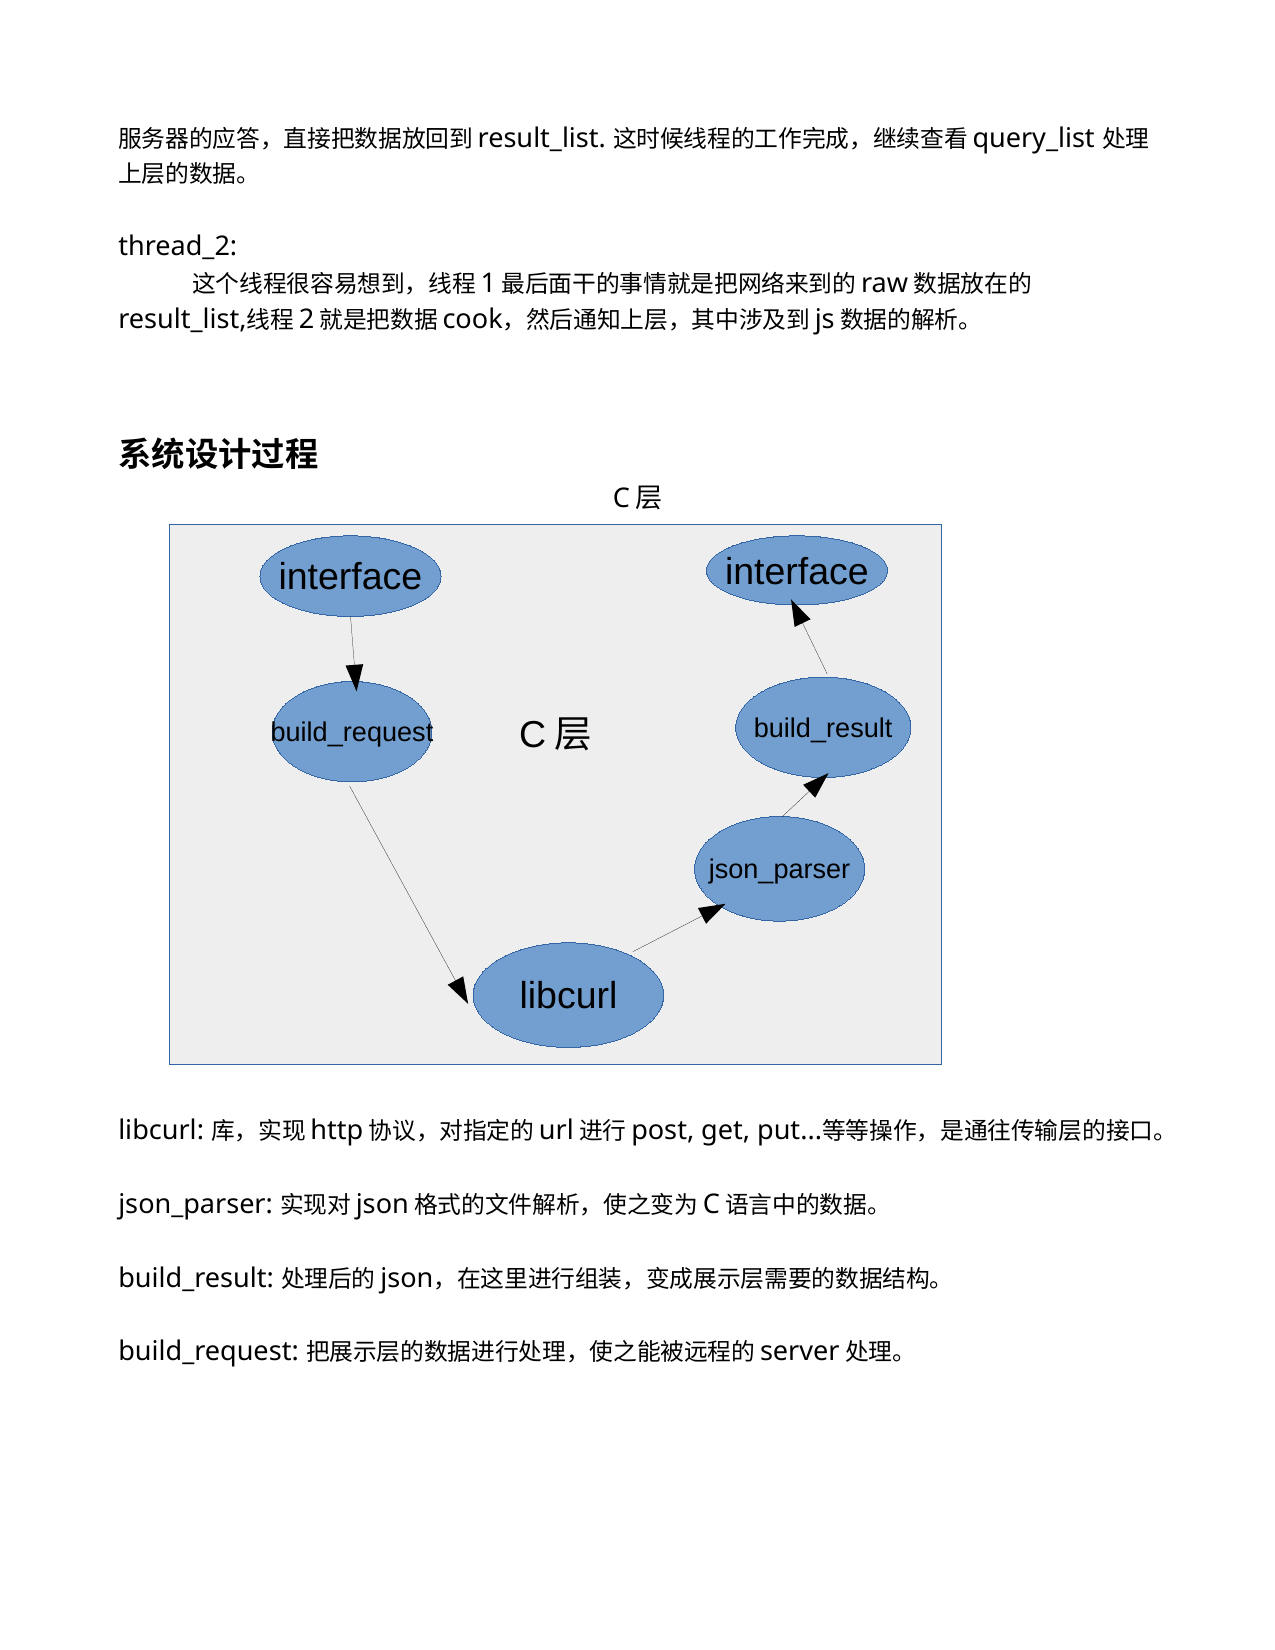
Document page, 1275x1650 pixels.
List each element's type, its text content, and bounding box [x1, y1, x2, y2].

text 系统设计过程 [118, 428, 1157, 476]
text C层 [118, 476, 1157, 515]
text build_request: 把展示层的数据进行处理，使之能被远程的server处理。 [118, 1332, 1157, 1369]
text 这个线程很容易想到，线程1最后面干的事情就是把网络来到的raw数据放在的result_list,线程2就是把数据cook，然后通知上层，其中涉及到js数据的解析。 [118, 263, 1157, 337]
text libcurl: 库，实现http协议，对指定的url进行post, get, put...等等操作，是通往传输层的接口。 [118, 1111, 1157, 1147]
text json_parser: 实现对json格式的文件解析，使之变为C语言中的数据。 [118, 1184, 1157, 1221]
text thread_2: [118, 226, 1157, 263]
text 服务器的应答，直接把数据放回到result_list. 这时候线程的工作完成，继续查看query_list 处理上层的数据。 [118, 118, 1157, 189]
text build_result: 处理后的json，在这里进行组装，变成展示层需要的数据结构。 [118, 1258, 1157, 1295]
